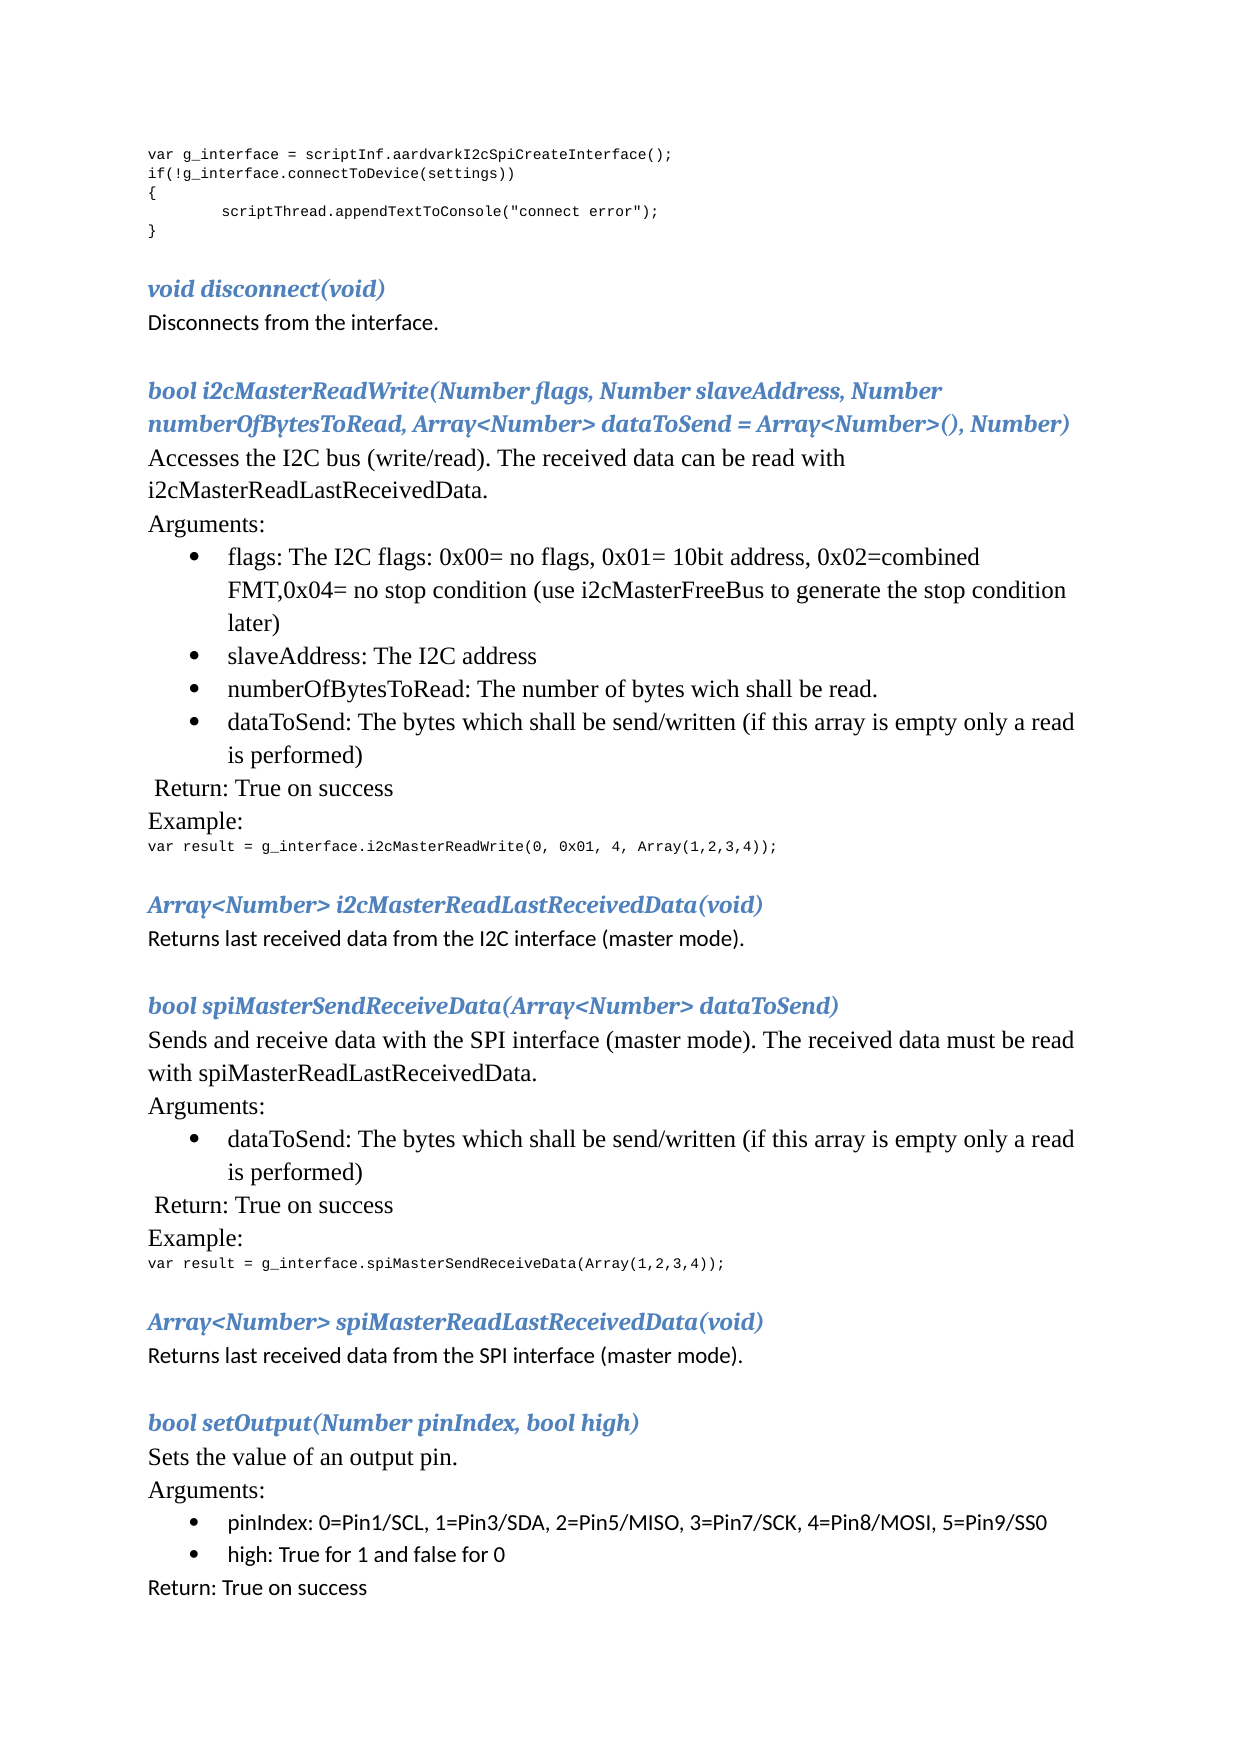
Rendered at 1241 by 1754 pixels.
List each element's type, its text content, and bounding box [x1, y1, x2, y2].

text Returns last received data from the SPI interface (master mode). [148, 1341, 1093, 1369]
text Return: True on success [148, 1190, 1093, 1219]
text Disconnects from the interface. [148, 308, 1093, 336]
text var result = g_interface.spiMasterSendReceiveData(Array(1,2,3,4)); [148, 1256, 1093, 1273]
text if(!g_interface.connectToDevice(settings)) [148, 167, 1093, 183]
subtitle bool setOutput(Number pinIndex, bool high) [148, 1409, 1093, 1438]
list dataToSend: The bytes which shall be send/written (if this array is empty only a read is performed) [190, 707, 1093, 768]
list numberOfBytesToRead: The number of bytes wich shall be read. [190, 674, 1093, 702]
text } [148, 223, 1093, 240]
list high: True for 1 and false for 0 [190, 1541, 1093, 1568]
list slaveAddress: The I2C address [190, 641, 1093, 669]
list flags: The I2C flags: 0x00= no flags, 0x01= 10bit address, 0x02=combined FMT,0x04= no stop condition (use i2cMasterFreeBus to generate the stop condition later) [190, 542, 1093, 636]
text Arguments: [148, 509, 1093, 537]
text Arguments: [148, 1475, 1093, 1504]
text scriptThread.appendTextToConsole("connect error"); [148, 204, 1093, 221]
text Returns last received data from the I2C interface (master mode). [148, 924, 1093, 952]
text var result = g_interface.i2cMasterReadWrite(0, 0x01, 4, Array(1,2,3,4)); [148, 839, 1093, 855]
list dataToSend: The bytes which shall be send/written (if this array is empty only a read is performed) [190, 1124, 1093, 1186]
text Example: [148, 1223, 1093, 1252]
text var g_interface = scriptInf.aardvarkI2cSpiCreateInterface(); [148, 148, 1093, 164]
subtitle Array<Number> spiMasterReadLastReceivedData(void) [148, 1308, 1093, 1337]
list Return: True on success [148, 1573, 1093, 1601]
text Accesses the I2C bus (write/read). The received data can be read with i2cMasterReadLastReceivedData. [148, 443, 1093, 504]
subtitle bool spiMasterSendReceiveData(Array<Number> dataToSend) [148, 992, 1093, 1021]
text Arguments: [148, 1091, 1093, 1120]
text Sends and receive data with the SPI interface (master mode). The received data must be read with spiMasterReadLastReceivedData. [148, 1025, 1093, 1087]
subtitle void disconnect(void) [148, 275, 1093, 304]
text Example: [148, 806, 1093, 834]
list pinIndex: 0=Pin1/SCL, 1=Pin3/SDA, 2=Pin5/MISO, 3=Pin7/SCK, 4=Pin8/MOSI, 5=Pin9/SS0 [190, 1508, 1093, 1536]
text Return: True on success [148, 773, 1093, 802]
subtitle bool i2cMasterReadWrite(Number flags, Number slaveAddress, Number numberOfBytesToRead, Array<Number> dataToSend = Array<Number>(), Number) [148, 377, 1093, 438]
text Sets the value of an output pin. [148, 1442, 1093, 1471]
text { [148, 186, 1093, 202]
subtitle Array<Number> i2cMasterReadLastReceivedData(void) [148, 891, 1093, 919]
